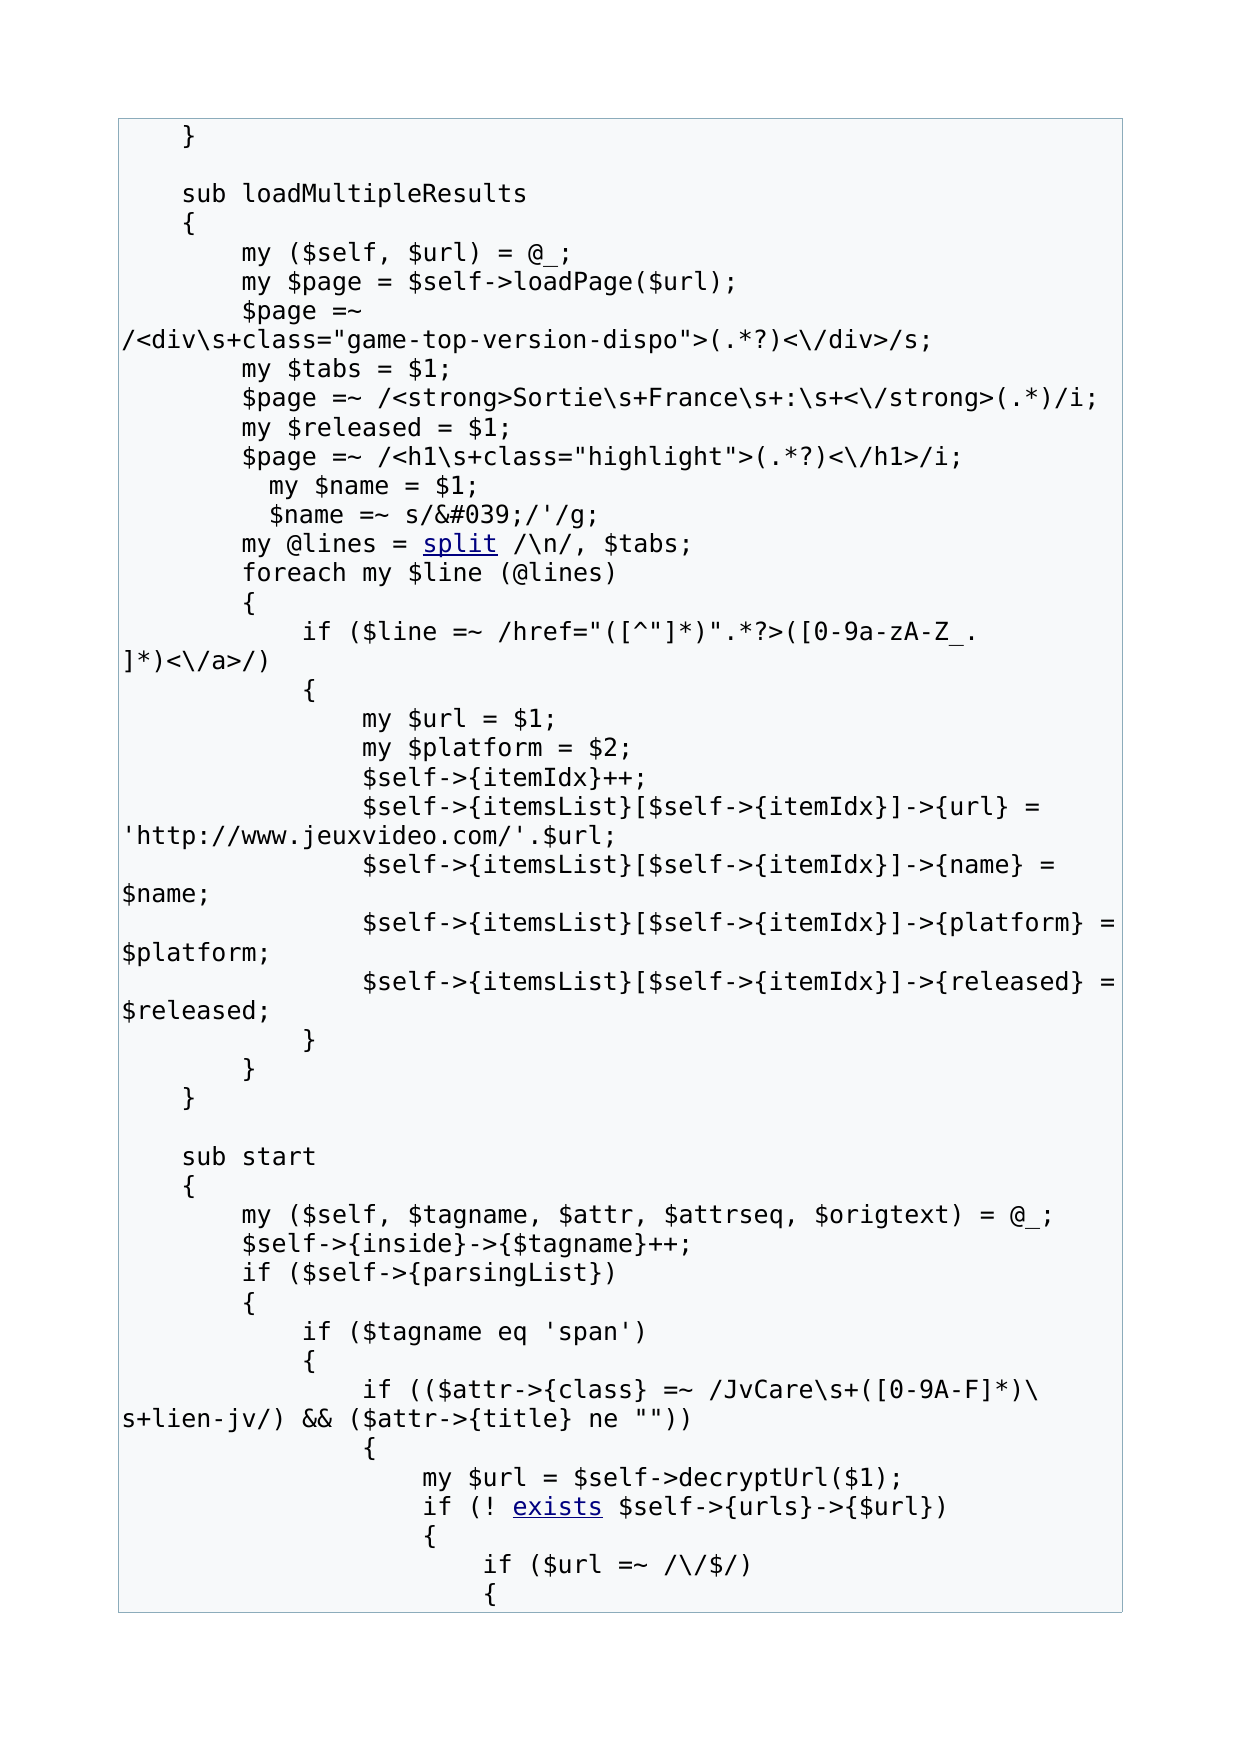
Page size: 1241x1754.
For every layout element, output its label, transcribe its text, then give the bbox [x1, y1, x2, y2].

table_header } sub loadMultipleResults { my ($self, $url) = @_; my $page = $self->loadPage($url); $page =~ /<div\s+class="game-top-version-dispo">(.*?)<\/div>/s; my $tabs = $1; $page =~ /<strong>Sortie\s+France\s+:\s+<\/strong>(.*)/i; my $released = $1; $page =~ /<h1\s+class="highlight">(.*?)<\/h1>/i; my $name = $1; $name =~ s/&#039;/'/g; my @lines = split /\n/, $tabs; foreach my $line (@lines) { if ($line =~ /href="([^"]*)".*?>([0-9a-zA-Z_. ]*)<\/a>/) { my $url = $1; my $platform = $2; $self->{itemIdx}++; $self->{itemsList}[$self->{itemIdx}]->{url} = 'http://www.jeuxvideo.com/'.$url; $self->{itemsList}[$self->{itemIdx}]->{name} = $name; $self->{itemsList}[$self->{itemIdx}]->{platform} = $platform; $self->{itemsList}[$self->{itemIdx}]->{released} = $released; } } } sub start { my ($self, $tagname, $attr, $attrseq, $origtext) = @_; $self->{inside}->{$tagname}++; if ($self->{parsingList}) { if ($tagname eq 'span') { if (($attr->{class} =~ /JvCare\s+([0-9A-F]*)\s+lien-jv/) && ($attr->{title} ne "")) { my $url = $self->decryptUrl($1); if (! exists $self->{urls}->{$url}) { if ($url =~ /\/$/) { [119, 119, 1122, 1612]
